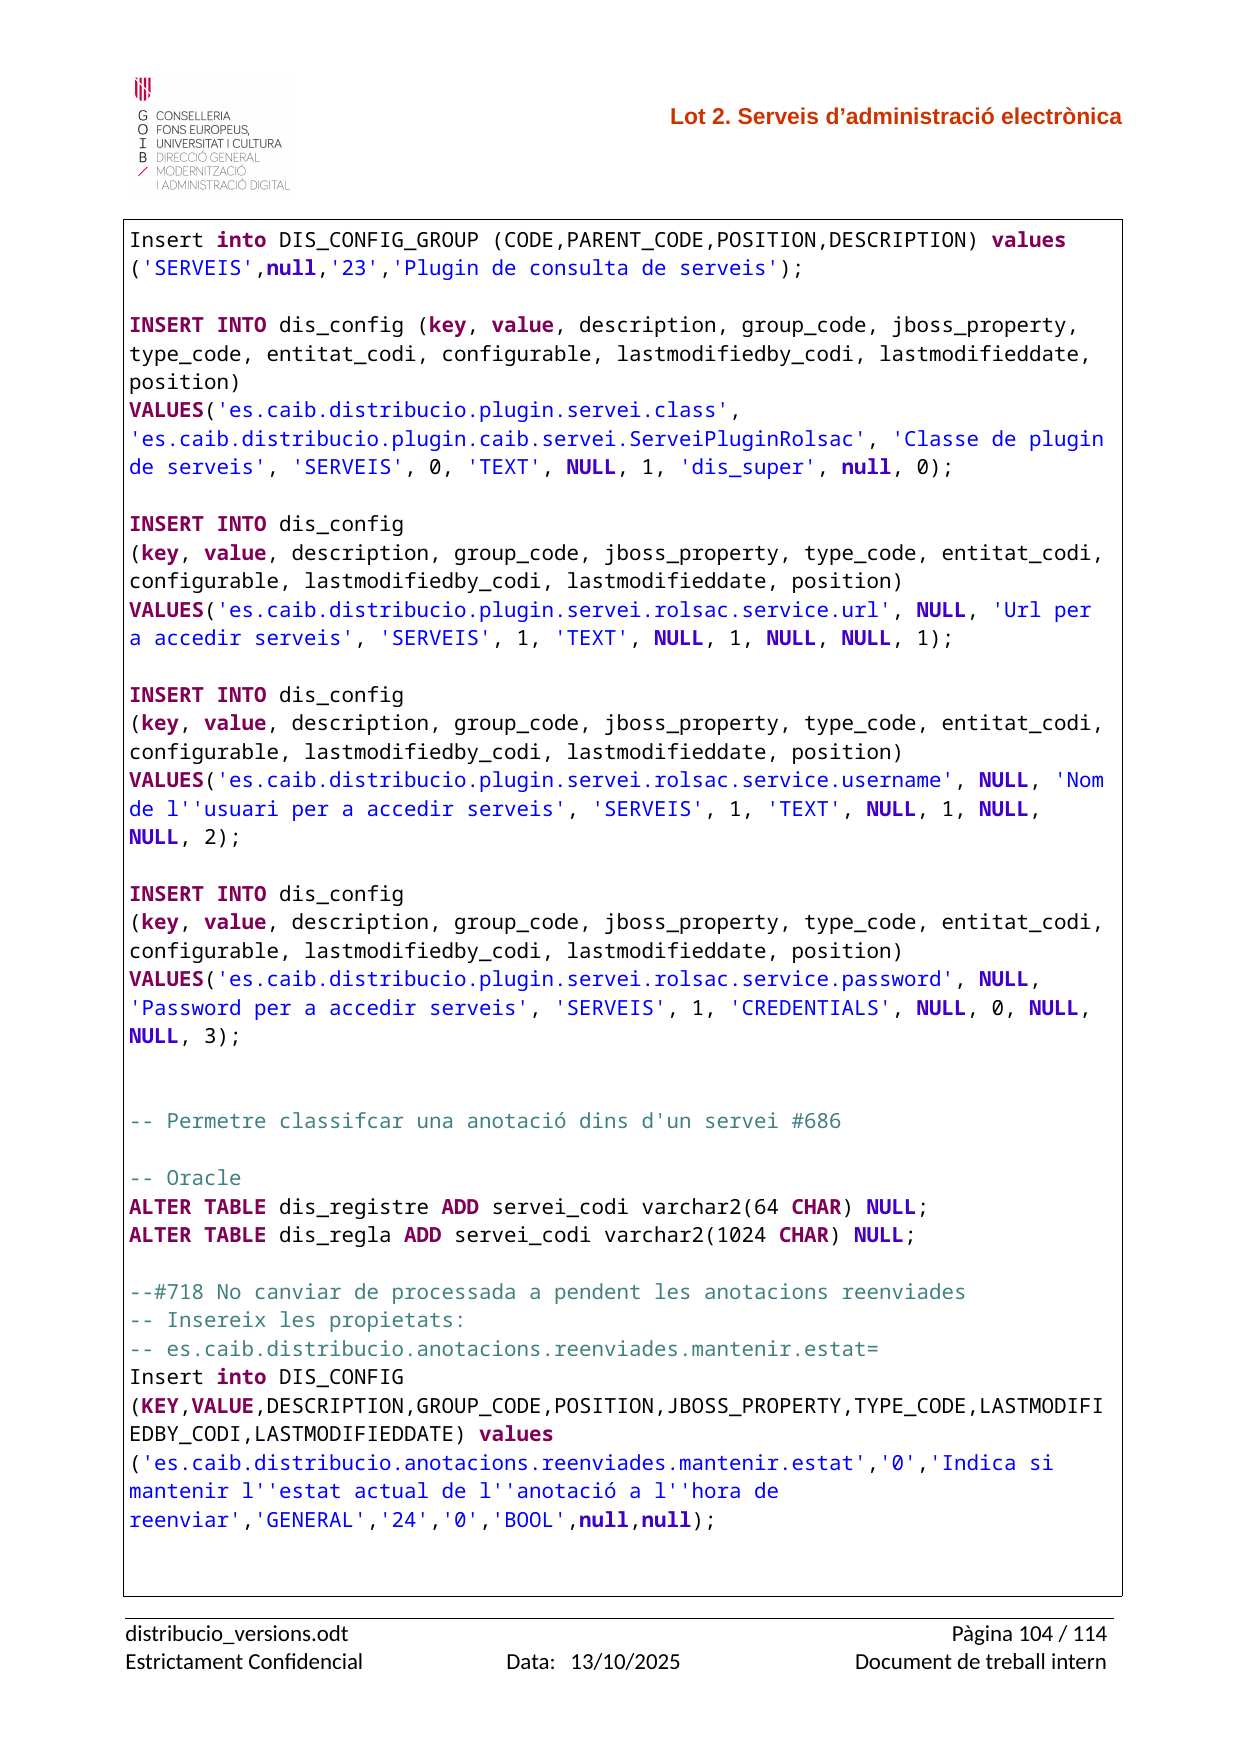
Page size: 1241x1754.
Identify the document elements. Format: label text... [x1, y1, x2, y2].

picture [126, 70, 299, 197]
table_header Insert into DIS_CONFIG_GROUP (CODE,PARENT_CODE,POSITION,DESCRIPTION) values ('SERVEIS',null,'23','Plugin de consulta de serveis'); INSERT INTO dis_config (key, value, description, group_code, jboss_property, type_code, entitat_codi, configurable, lastmodifiedby_codi, lastmodifieddate, position) VALUES('es.caib.distribucio.plugin.servei.class', 'es.caib.distribucio.plugin.caib.servei.ServeiPluginRolsac', 'Classe de plugin de serveis', 'SERVEIS', 0, 'TEXT', NULL, 1, 'dis_super', null, 0); INSERT INTO dis_config (key, value, description, group_code, jboss_property, type_code, entitat_codi, configurable, lastmodifiedby_codi, lastmodifieddate, position) VALUES('es.caib.distribucio.plugin.servei.rolsac.service.url', NULL, 'Url per a accedir serveis', 'SERVEIS', 1, 'TEXT', NULL, 1, NULL, NULL, 1); INSERT INTO dis_config (key, value, description, group_code, jboss_property, type_code, entitat_codi, configurable, lastmodifiedby_codi, lastmodifieddate, position) VALUES('es.caib.distribucio.plugin.servei.rolsac.service.username', NULL, 'Nom de l''usuari per a accedir serveis', 'SERVEIS', 1, 'TEXT', NULL, 1, NULL, NULL, 2); INSERT INTO dis_config (key, value, description, group_code, jboss_property, type_code, entitat_codi, configurable, lastmodifiedby_codi, lastmodifieddate, position) VALUES('es.caib.distribucio.plugin.servei.rolsac.service.password', NULL, 'Password per a accedir serveis', 'SERVEIS', 1, 'CREDENTIALS', NULL, 0, NULL, NULL, 3); -- Permetre classifcar una anotació dins d'un servei #686 -- Oracle ALTER TABLE dis_registre ADD servei_codi varchar2(64 CHAR) NULL; ALTER TABLE dis_regla ADD servei_codi varchar2(1024 CHAR) NULL; --#718 No canviar de processada a pendent les anotacions reenviades -- Insereix les propietats: -- es.caib.distribucio.anotacions.reenviades.mantenir.estat= Insert into DIS_CONFIG (KEY,VALUE,DESCRIPTION,GROUP_CODE,POSITION,JBOSS_PROPERTY,TYPE_CODE,LASTMODIFIEDBY_CODI,LASTMODIFIEDDATE) values ('es.caib.distribucio.anotacions.reenviades.mantenir.estat','0','Indica si mantenir l''estat actual de l''anotació a l''hora de reenviar','GENERAL','24','0','BOOL',null,null); [124, 220, 1122, 1596]
